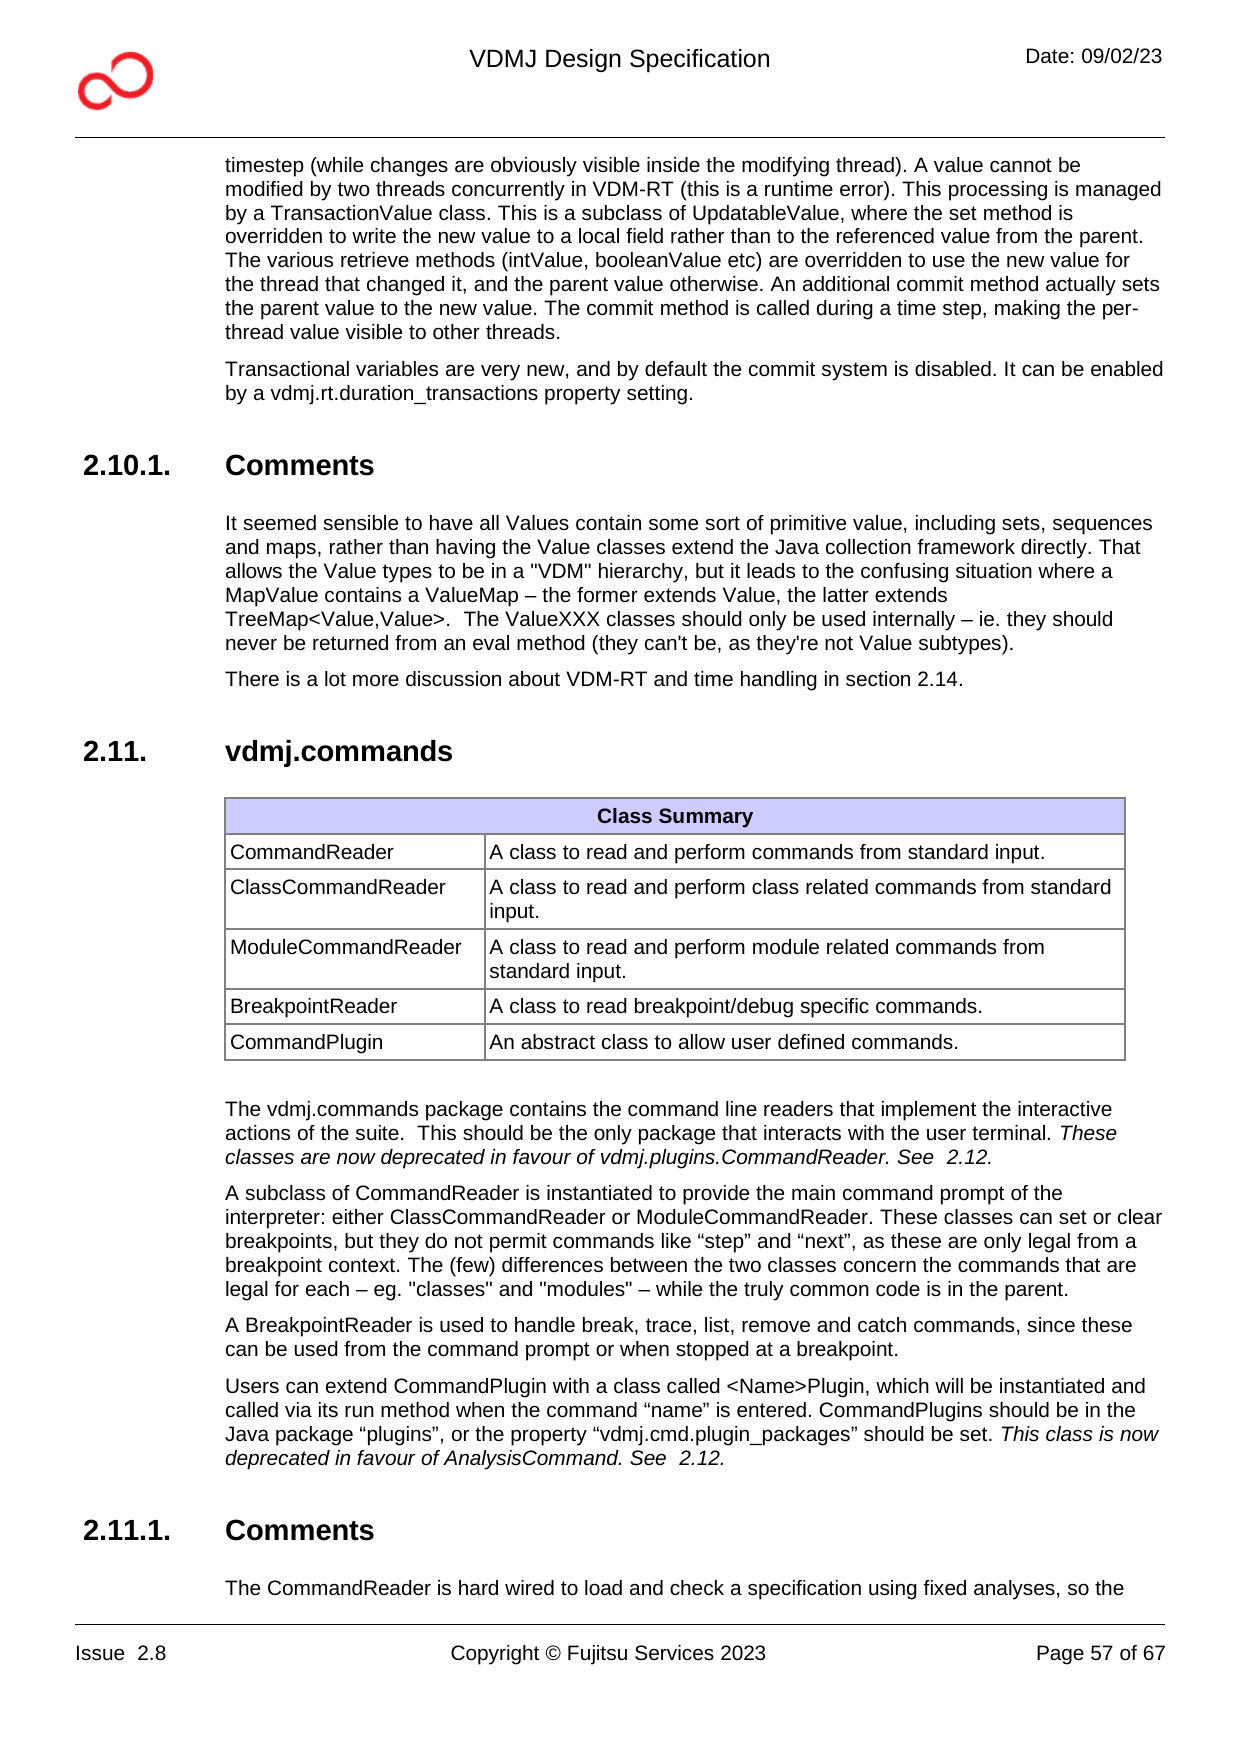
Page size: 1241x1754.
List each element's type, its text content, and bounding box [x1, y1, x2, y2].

table_cell CommandReader [226, 835, 484, 868]
subtitle Comments [75, 1512, 1165, 1546]
table_header Class Summary [226, 799, 1124, 833]
text The CommandReader is hard wired to load and check a specification using fixed analyses, so the [225, 1576, 1165, 1600]
table_cell CommandPlugin [226, 1025, 484, 1058]
table_cell An abstract class to allow user defined commands. [486, 1025, 1124, 1058]
subtitle Comments [75, 447, 1165, 481]
table_cell A class to read and perform class related commands from standard input. [486, 870, 1124, 928]
table_cell A class to read breakpoint/debug specific commands. [486, 990, 1124, 1023]
table_cell BreakpointReader [226, 990, 484, 1023]
text timestep (while changes are obviously visible inside the modifying thread). A value cannot be modified by two threads concurrently in VDM-RT (this is a runtime error). This processing is managed by a TransactionValue class. This is a subclass of UpdatableValue, where the set method is overridden to write the new value to a local field rather than to the referenced value from the parent. The various retrieve methods (intValue, booleanValue etc) are overridden to use the new value for the thread that changed it, and the parent value otherwise. An additional commit method actually sets the parent value to the new value. The commit method is called during a time step, making the per-thread value visible to other threads. [225, 153, 1165, 344]
table_cell A class to read and perform module related commands from standard input. [486, 930, 1124, 987]
text A BreakpointReader is used to handle break, trace, list, remove and catch commands, since these can be used from the command prompt or when stopped at a breakpoint. [225, 1314, 1165, 1362]
text The vdmj.commands package contains the command line readers that implement the interactive actions of the suite. This should be the only package that interacts with the user terminal. These classes are now deprecated in favour of vdmj.plugins.CommandReader. See 2.12. [225, 1097, 1165, 1169]
subtitle vdmj.commands [75, 734, 1165, 767]
text A subclass of CommandReader is instantiated to provide the main command prompt of the interpreter: either ClassCommandReader or ModuleCommandReader. These classes can set or clear breakpoints, but they do not permit commands like “step” and “next”, as these are only legal from a breakpoint context. The (few) differences between the two classes concern the commands that are legal for each – eg. "classes" and "modules" – while the truly common code is in the parent. [225, 1181, 1165, 1301]
text Users can extend CommandPlugin with a class called <Name>Plugin, which will be instantiated and called via its run method when the command “name” is entered. CommandPlugins should be in the Java package “plugins”, or the property “vdmj.cmd.plugin_packages” should be set. This class is now deprecated in favour of AnalysisCommand. See 2.12. [225, 1374, 1165, 1470]
table_cell ModuleCommandReader [226, 930, 484, 987]
text Transactional variables are very new, and by default the commit system is disabled. It can be enabled by a vdmj.rt.duration_transactions property setting. [225, 357, 1165, 405]
text There is a lot more discussion about VDM-RT and time handling in section 2.14. [225, 667, 1165, 691]
table_cell ClassCommandReader [226, 870, 484, 928]
text It seemed sensible to have all Values contain some sort of primitive value, including sets, sequences and maps, rather than having the Value classes extend the Java collection framework directly. That allows the Value types to be in a "VDM" hierarchy, but it leads to the confusing situation where a MapValue contains a ValueMap – the former extends Value, the latter extends TreeMap<Value,Value>. The ValueXXX classes should only be used internally – ie. they should never be returned from an eval method (they can't be, as they're not Value subtypes). [225, 511, 1165, 655]
picture [78, 44, 153, 120]
table_cell A class to read and perform commands from standard input. [486, 835, 1124, 868]
